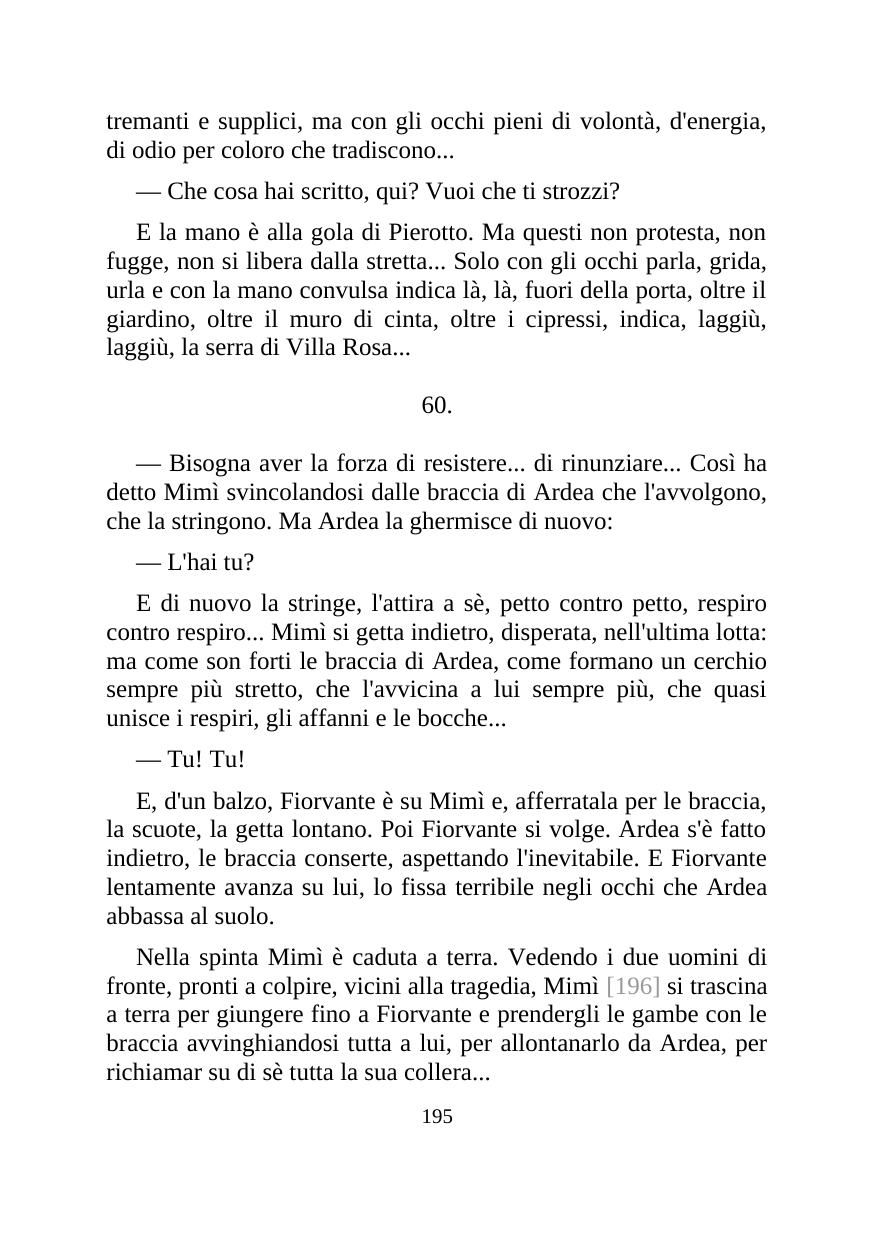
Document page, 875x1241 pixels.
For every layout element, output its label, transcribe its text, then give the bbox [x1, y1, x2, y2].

text — Tu! Tu! [106, 744, 768, 773]
text Nella spinta Mimì è caduta a terra. Vedendo i due uomini di fronte, pronti a colpire, vicini alla tragedia, Mimì [196] si trascina a terra per giungere fino a Fiorvante e prendergli le gambe con le braccia avvinghiandosi tutta a lui, per allontanarlo da Ardea, per richiamar su di sè tutta la sua collera... [106, 942, 768, 1086]
text — Che cosa hai scritto, qui? Vuoi che ti strozzi? [106, 176, 768, 205]
text — Bisogna aver la forza di resistere... di rinunziare... Così ha detto Mimì svincolandosi dalle braccia di Ardea che l'avvolgono, che la stringono. Ma Ardea la ghermisce di nuovo: [106, 448, 768, 534]
text — L'hai tu? [106, 547, 768, 576]
text E, d'un balzo, Fiorvante è su Mimì e, afferratala per le braccia, la scuote, la getta lontano. Poi Fiorvante si volge. Ardea s'è fatto indietro, le braccia conserte, aspettando l'inevitabile. E Fiorvante lentamente avanza su lui, lo fissa terribile negli occhi che Ardea abbassa al suolo. [106, 786, 768, 929]
text E di nuovo la stringe, l'attira a sè, petto contro petto, respiro contro respiro... Mimì si getta indietro, disperata, nell'ultima lotta: ma come son forti le braccia di Ardea, come formano un cerchio sempre più stretto, che l'avvicina a lui sempre più, che quasi unisce i respiri, gli affanni e le bocche... [106, 588, 768, 732]
text tremanti e supplici, ma con gli occhi pieni di volontà, d'energia, di odio per coloro che tradiscono... [106, 106, 768, 164]
text E la mano è alla gola di Pierotto. Ma questi non protesta, non fugge, non si libera dalla stretta... Solo con gli occhi parla, grida, urla e con la mano convulsa indica là, là, fuori della porta, oltre il giardino, oltre il muro di cinta, oltre i cipressi, indica, laggiù, laggiù, la serra di Villa Rosa... [106, 217, 768, 361]
subtitle 60. [106, 390, 768, 419]
